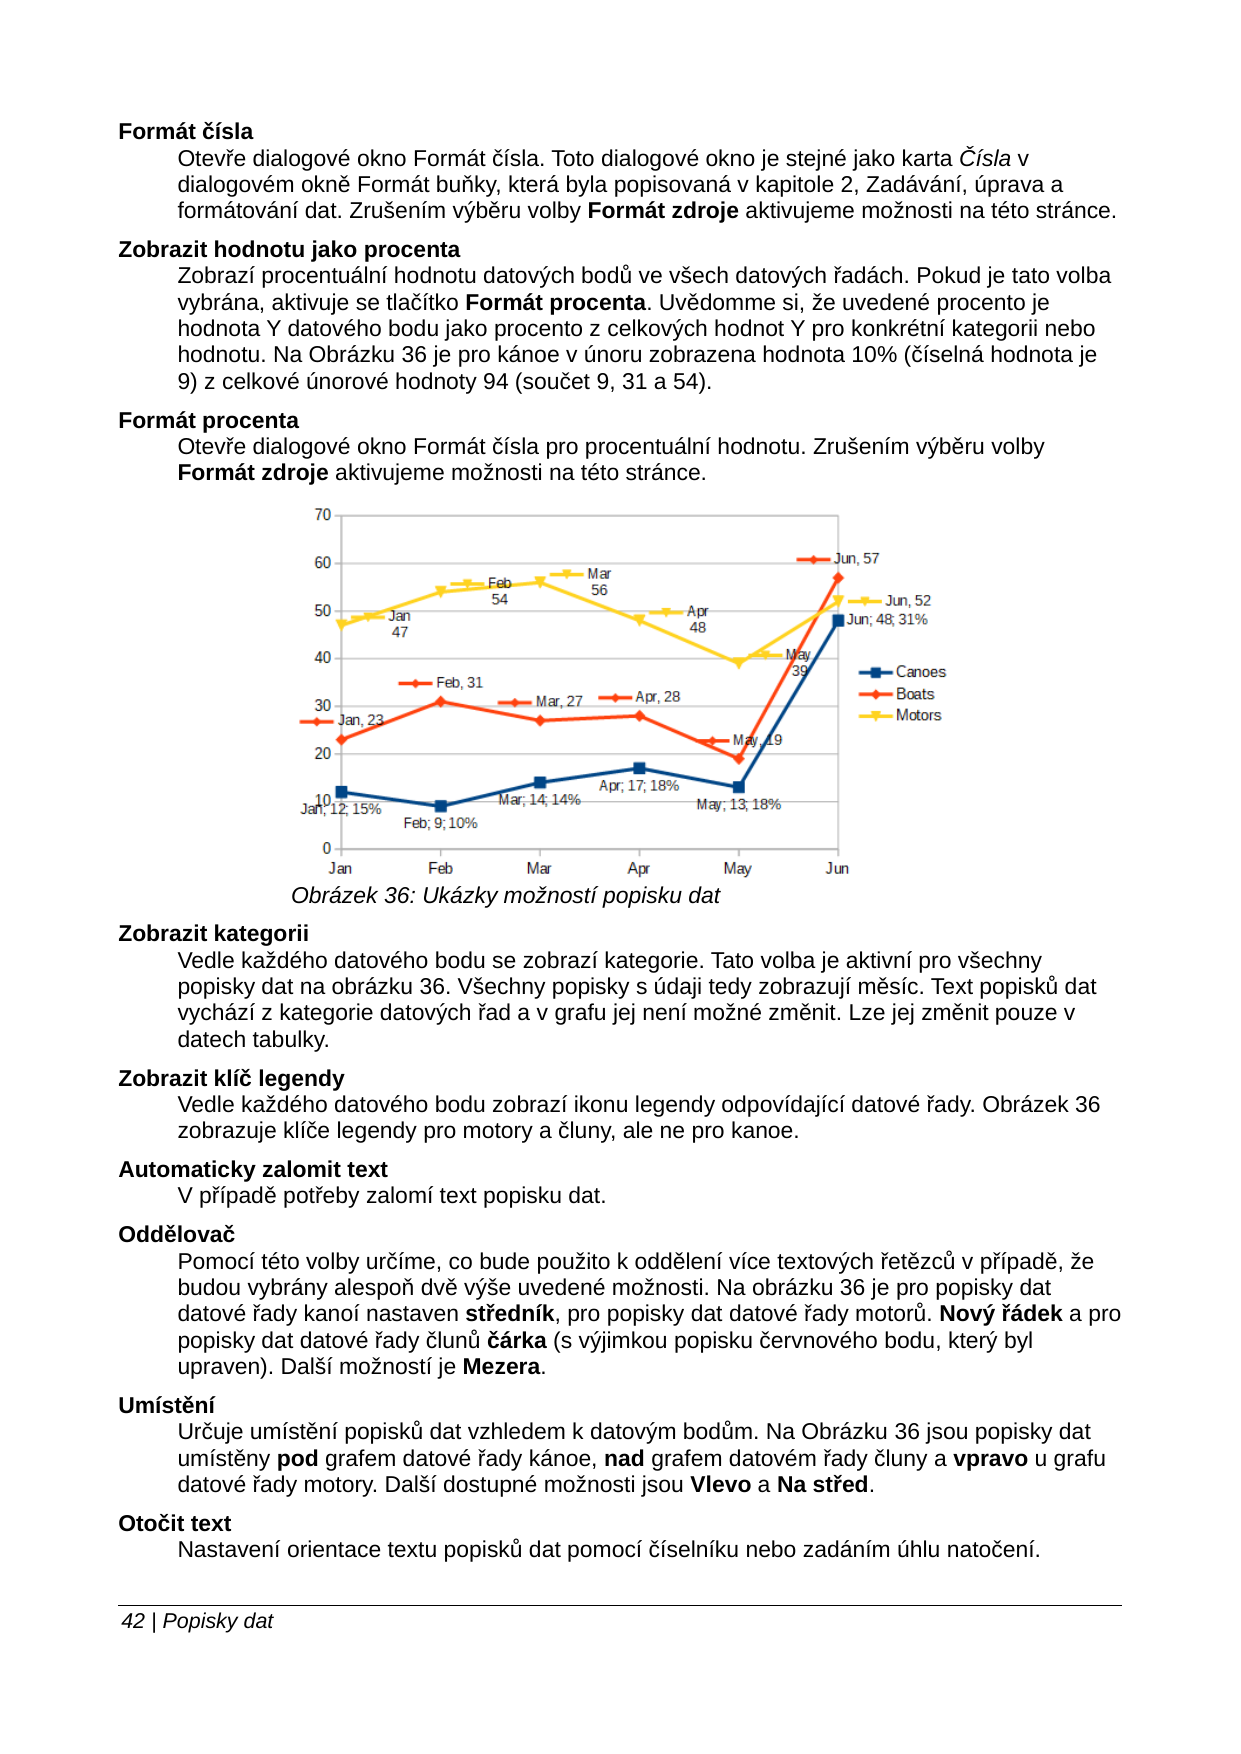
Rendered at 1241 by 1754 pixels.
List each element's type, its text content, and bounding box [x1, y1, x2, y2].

text Otevře dialogové okno Formát čísla. Toto dialogové okno je stejné jako karta Čísla v dialogovém okně Formát buňky, která byla popisovaná v kapitole 2, Zadávání, úprava a formátování dat. Zrušením výběru volby Formát zdroje aktivujeme možnosti na této stránce. [177, 144, 1122, 223]
text Určuje umístění popisků dat vzhledem k datovým bodům. Na Obrázku 36 jsou popisky dat umístěny pod grafem datové řady kánoe, nad grafem datovém řady čluny a vpravo u grafu datové řady motory. Další dostupné možnosti jsou Vlevo a Na střed. [177, 1418, 1122, 1497]
text Vedle každého datového bodu zobrazí ikonu legendy odpovídající datové řady. Obrázek 36 zobrazuje klíče legendy pro motory a čluny, ale ne pro kanoe. [177, 1091, 1122, 1144]
text Zobrazit kategorii [118, 920, 1122, 947]
text Oddělovač [118, 1221, 1122, 1248]
text Umístění [118, 1392, 1122, 1418]
text Zobrazit hodnotu jako procenta [118, 236, 1122, 262]
picture [290, 498, 950, 882]
text Pomocí této volby určíme, co bude použito k oddělení více textových řetězců v případě, že budou vybrány alespoň dvě výše uvedené možnosti. Na obrázku 36 je pro popisky dat datové řady kanoí nastaven středník, pro popisky dat datové řady motorů. Nový řádek a pro popisky dat datové řady člunů čárka (s výjimkou popisku červnového bodu, který byl upraven). Další možností je Mezera. [177, 1248, 1122, 1379]
text Otevře dialogové okno Formát čísla pro procentuální hodnotu. Zrušením výběru volby Formát zdroje aktivujeme možnosti na této stránce. [177, 433, 1122, 486]
text Vedle každého datového bodu se zobrazí kategorie. Tato volba je aktivní pro všechny popisky dat na obrázku 36. Všechny popisky s údaji tedy zobrazují měsíc. Text popisků dat vychází z kategorie datových řad a v grafu jej není možné změnit. Lze jej změnit pouze v datech tabulky. [177, 947, 1122, 1052]
text Zobrazí procentuální hodnotu datových bodů ve všech datových řadách. Pokud je tato volba vybrána, aktivuje se tlačítko Formát procenta. Uvědomme si, že uvedené procento je hodnota Y datového bodu jako procento z celkových hodnot Y pro konkrétní kategorii nebo hodnotu. Na Obrázku 36 je pro kánoe v únoru zobrazena hodnota 10% (číselná hodnota je 9) z celkové únorové hodnoty 94 (součet 9, 31 a 54). [177, 262, 1122, 394]
text Zobrazit klíč legendy [118, 1064, 1122, 1091]
text Automaticky zalomit text [118, 1156, 1122, 1182]
text Formát čísla [118, 118, 1122, 144]
text Formát procenta [118, 407, 1122, 433]
text Nastavení orientace textu popisků dat pomocí číselníku nebo zadáním úhlu natočení. [177, 1536, 1122, 1563]
text Obrázek 36: Ukázky možností popisku dat [291, 882, 949, 908]
text Otočit text [118, 1510, 1122, 1536]
text V případě potřeby zalomí text popisku dat. [177, 1182, 1122, 1209]
